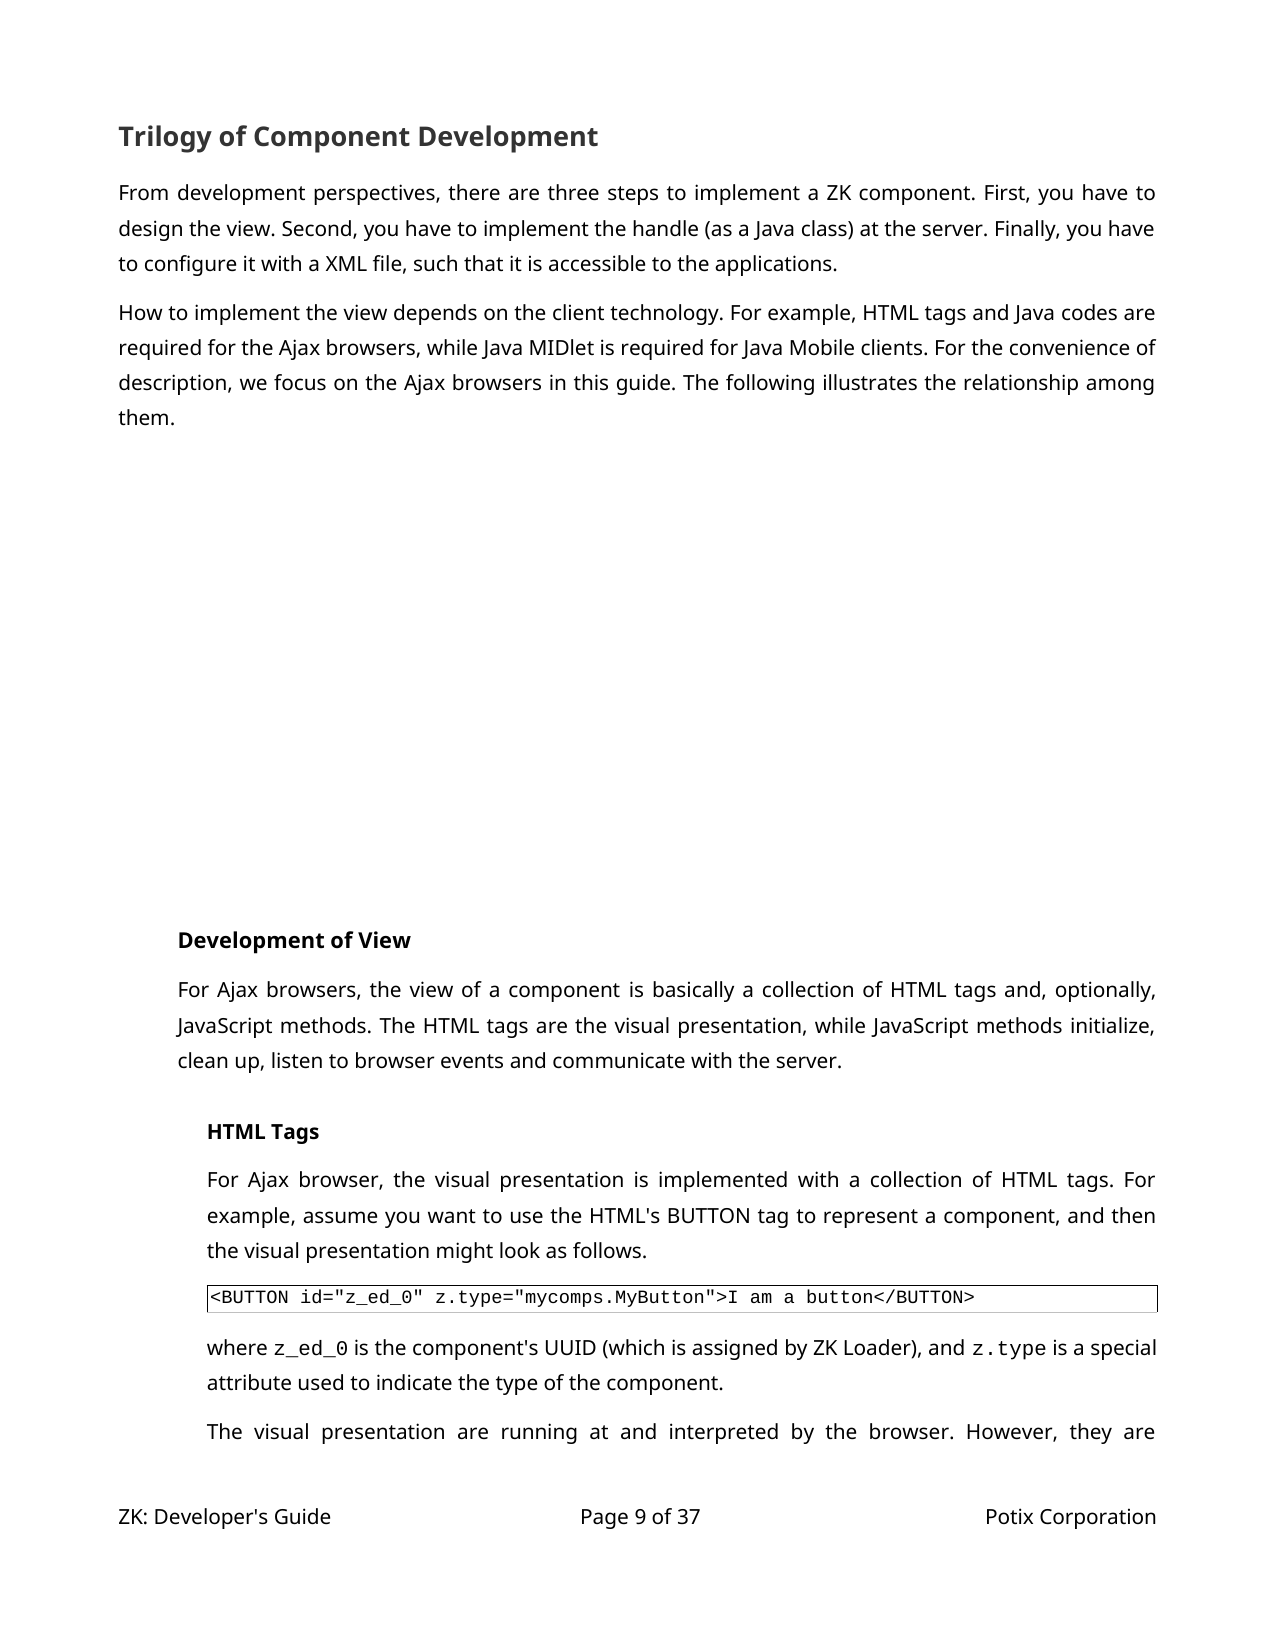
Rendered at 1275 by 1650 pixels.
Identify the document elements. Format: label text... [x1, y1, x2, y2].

subtitle HTML Tags [207, 1117, 1157, 1145]
text <BUTTON id="z_ed_0" z.type="mycomps.MyButton">I am a button</BUTTON> [208, 1286, 1157, 1312]
text The visual presentation are running at and interpreted by the browser. However, they are [207, 1417, 1157, 1445]
subtitle Trilogy of Component Development [118, 118, 1157, 155]
text How to implement the view depends on the client technology. For example, HTML tags and Java codes are required for the Ajax browsers, while Java MIDlet is required for Java Mobile clients. For the convenience of description, we focus on the Ajax browsers in this guide. The following illustrates the relationship among them. [118, 298, 1157, 432]
text For Ajax browser, the visual presentation is implemented with a collection of HTML tags. For example, assume you want to use the HTML's BUTTON tag to represent a component, and then the visual presentation might look as follows. [207, 1166, 1157, 1264]
text From development perspectives, there are three steps to implement a ZK component. First, you have to design the view. Second, you have to implement the handle (as a Java class) at the server. Finally, you have to configure it with a XML file, such that it is accessible to the applications. [118, 178, 1157, 277]
text For Ajax browsers, the view of a component is basically a collection of HTML tags and, optionally, JavaScript methods. The HTML tags are the visual presentation, while JavaScript methods initialize, clean up, listen to browser events and communicate with the server. [177, 976, 1157, 1074]
text where z_ed_0 is the component's UUID (which is assigned by ZK Loader), and z.type is a special attribute used to indicate the type of the component. [207, 1333, 1157, 1397]
subtitle Development of View [177, 474, 1157, 955]
